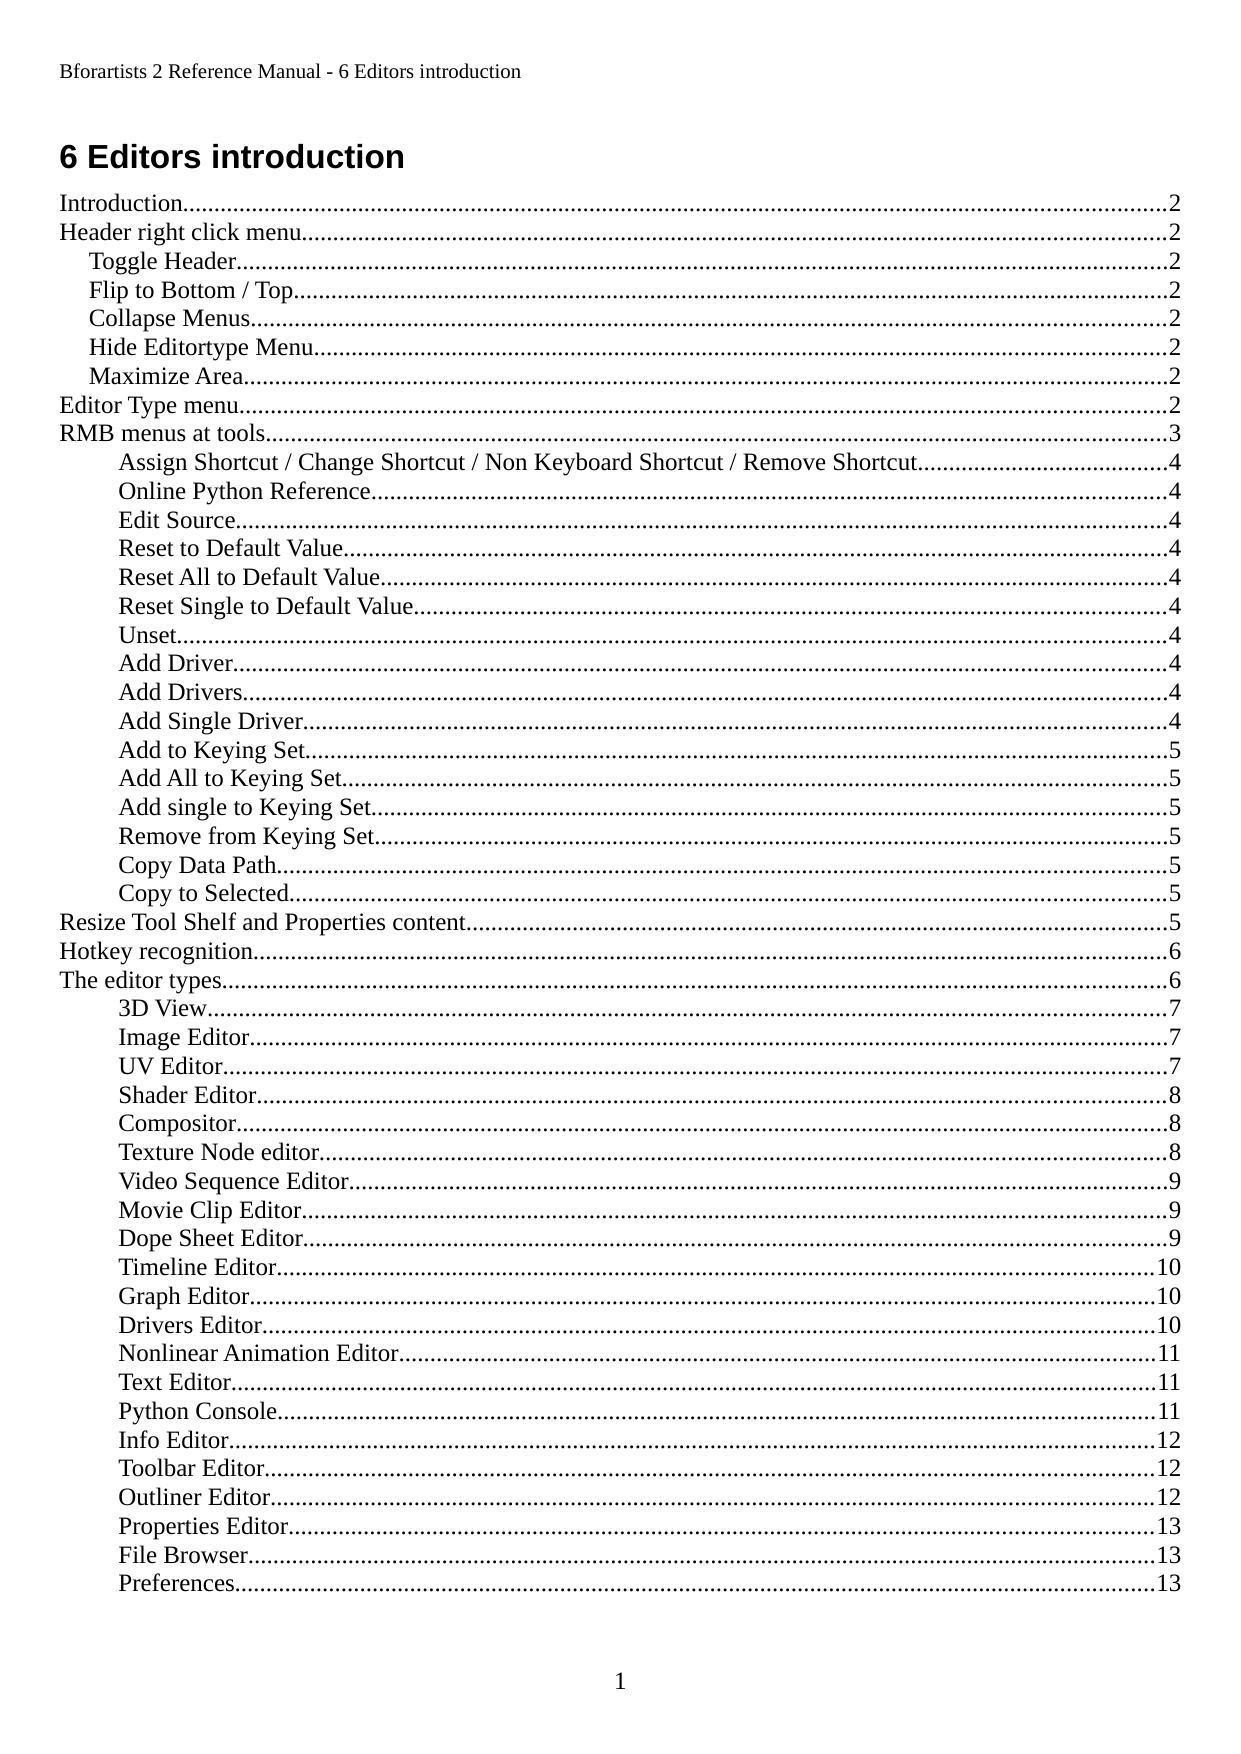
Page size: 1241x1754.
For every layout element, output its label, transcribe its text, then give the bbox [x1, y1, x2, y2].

subtitle 6 Editors introduction [59, 138, 1181, 176]
text Texture Node editor 8 [118, 1137, 1181, 1166]
text UV Editor 7 [118, 1051, 1181, 1080]
text Remove from Keying Set 5 [118, 821, 1181, 850]
text Nonlinear Animation Editor 11 [118, 1338, 1181, 1367]
text 3D View 7 [118, 993, 1181, 1022]
text Assign Shortcut / Change Shortcut / Non Keyboard Shortcut / Remove Shortcut 4 [118, 447, 1181, 476]
text Hide Editortype Menu 2 [88, 332, 1181, 361]
text Compositor 8 [118, 1108, 1181, 1137]
text Add to Keying Set 5 [118, 735, 1181, 763]
text Edit Source 4 [118, 505, 1181, 533]
text The editor types 6 [59, 965, 1181, 993]
text RMB menus at tools 3 [59, 418, 1181, 447]
text Outliner Editor 12 [118, 1482, 1181, 1511]
text Online Python Reference 4 [118, 476, 1181, 505]
text Python Console 11 [118, 1396, 1181, 1425]
text Reset to Default Value 4 [118, 533, 1181, 562]
text Toggle Header 2 [88, 246, 1181, 275]
text Drivers Editor 10 [118, 1310, 1181, 1338]
text Video Sequence Editor 9 [118, 1166, 1181, 1195]
text Image Editor 7 [118, 1022, 1181, 1051]
text Resize Tool Shelf and Properties content 5 [59, 907, 1181, 936]
text Add Driver 4 [118, 648, 1181, 677]
text Shader Editor 8 [118, 1080, 1181, 1108]
text Header right click menu 2 [59, 217, 1181, 246]
text Movie Clip Editor 9 [118, 1195, 1181, 1223]
text Properties Editor 13 [118, 1511, 1181, 1540]
text Collapse Menus 2 [88, 303, 1181, 332]
text Unset 4 [118, 620, 1181, 648]
text Add Single Driver 4 [118, 706, 1181, 735]
text Text Editor 11 [118, 1367, 1181, 1396]
text File Browser 13 [118, 1540, 1181, 1568]
text Toolbar Editor 12 [118, 1453, 1181, 1482]
text Add All to Keying Set 5 [118, 763, 1181, 792]
text Hotkey recognition 6 [59, 936, 1181, 965]
text Timeline Editor 10 [118, 1252, 1181, 1281]
text Copy to Selected 5 [118, 878, 1181, 907]
text Dope Sheet Editor 9 [118, 1223, 1181, 1252]
text Flip to Bottom / Top 2 [88, 275, 1181, 303]
text Reset All to Default Value 4 [118, 562, 1181, 591]
text Introduction 2 [59, 188, 1181, 217]
text Info Editor 12 [118, 1425, 1181, 1453]
text Preferences 13 [118, 1568, 1181, 1597]
text Graph Editor 10 [118, 1281, 1181, 1310]
text Copy Data Path 5 [118, 850, 1181, 878]
text Editor Type menu 2 [59, 390, 1181, 418]
text Add Drivers 4 [118, 677, 1181, 706]
text Add single to Keying Set 5 [118, 792, 1181, 821]
text Reset Single to Default Value 4 [118, 591, 1181, 620]
text Maximize Area 2 [88, 361, 1181, 390]
